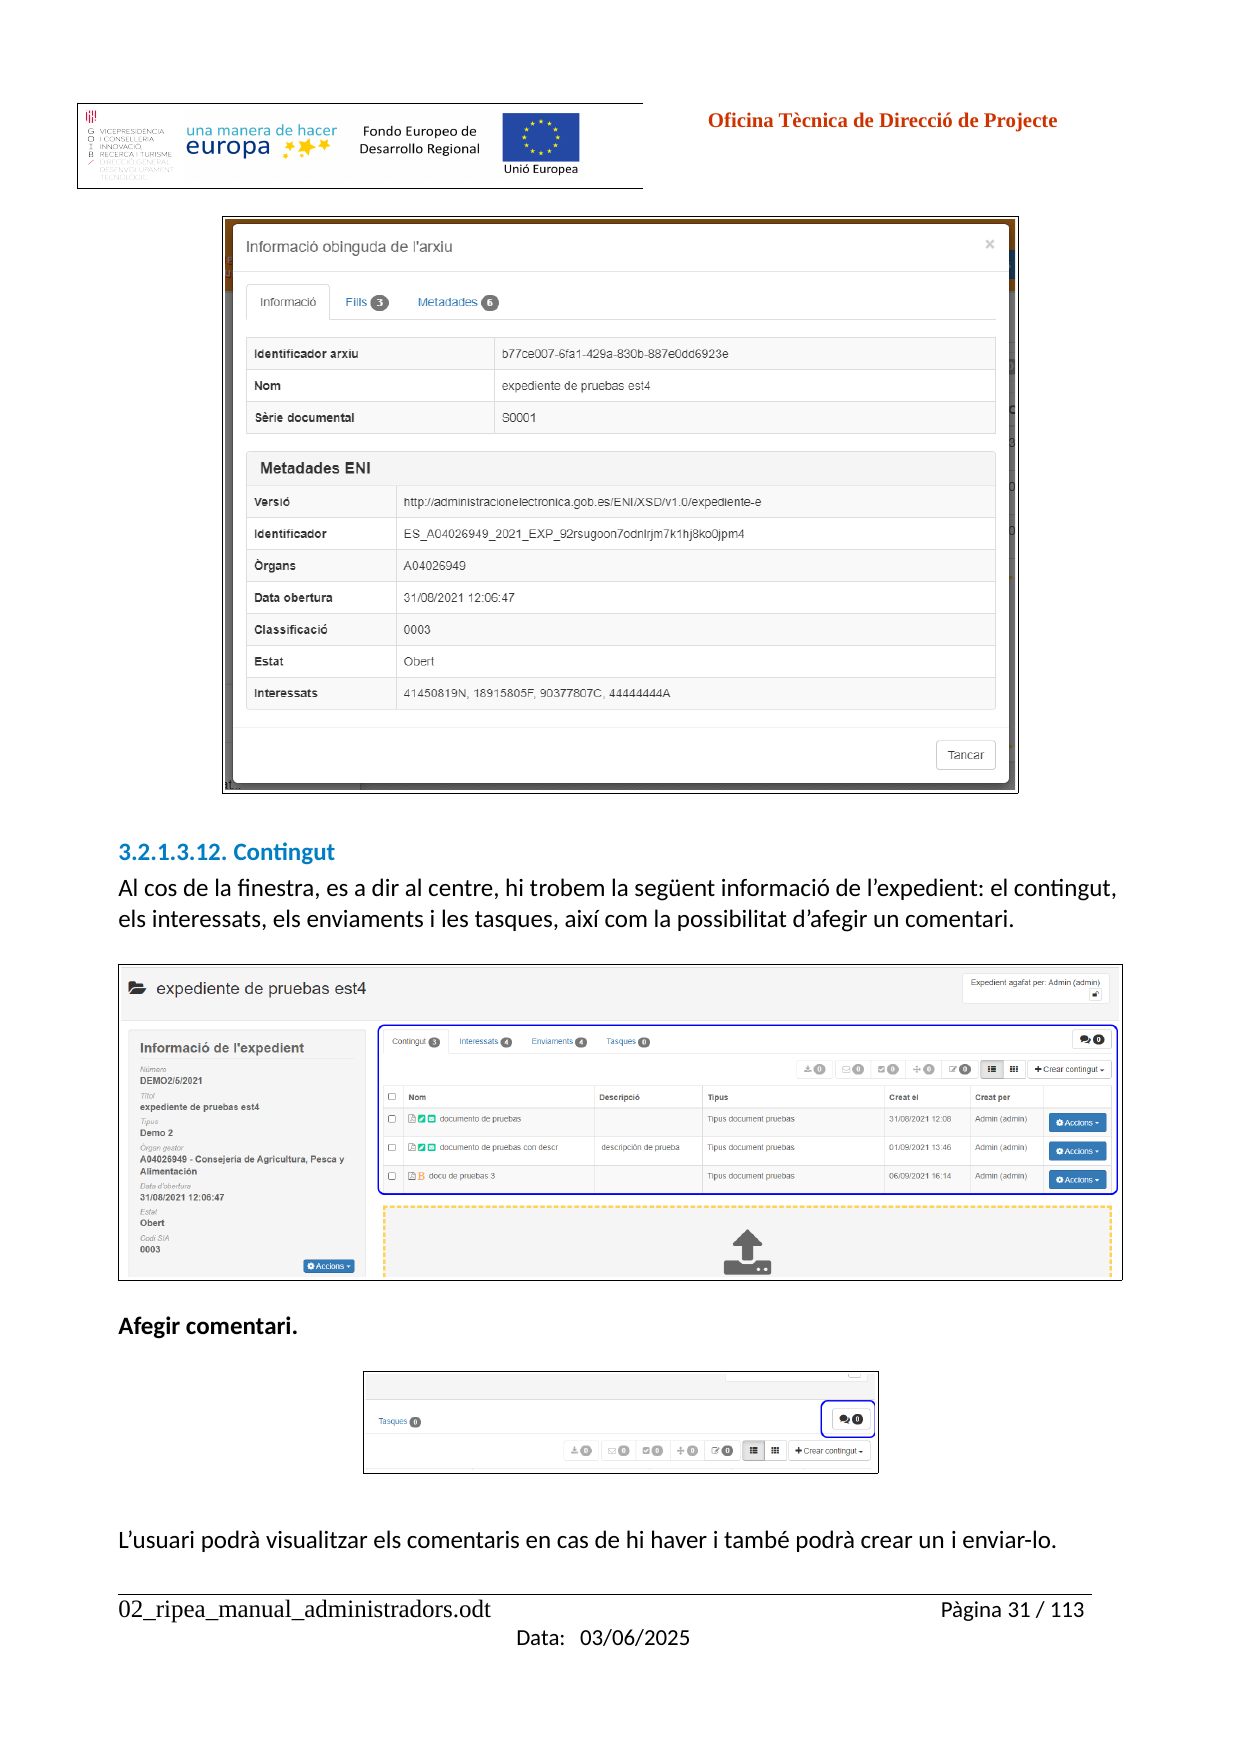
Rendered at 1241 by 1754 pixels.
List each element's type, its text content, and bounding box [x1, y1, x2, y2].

text Afegir comentari. [118, 1310, 1122, 1341]
text L’usuari podrà visualitzar els comentaris en cas de hi haver i també podrà crear un i enviar-lo. [118, 1524, 1122, 1554]
picture [82, 108, 178, 182]
picture [365, 1374, 875, 1470]
picture [225, 219, 1016, 790]
text Al cos de la finestra, es a dir al centre, hi trobem la següent informació de l’expedient: el contingut, els interessats, els enviaments i les tasques, així com la possibilitat d’afegir un comentari. [118, 873, 1122, 934]
picture [121, 967, 1119, 1277]
picture [184, 108, 585, 182]
subtitle 3.2.1.3.12. Contingut [118, 836, 1122, 866]
